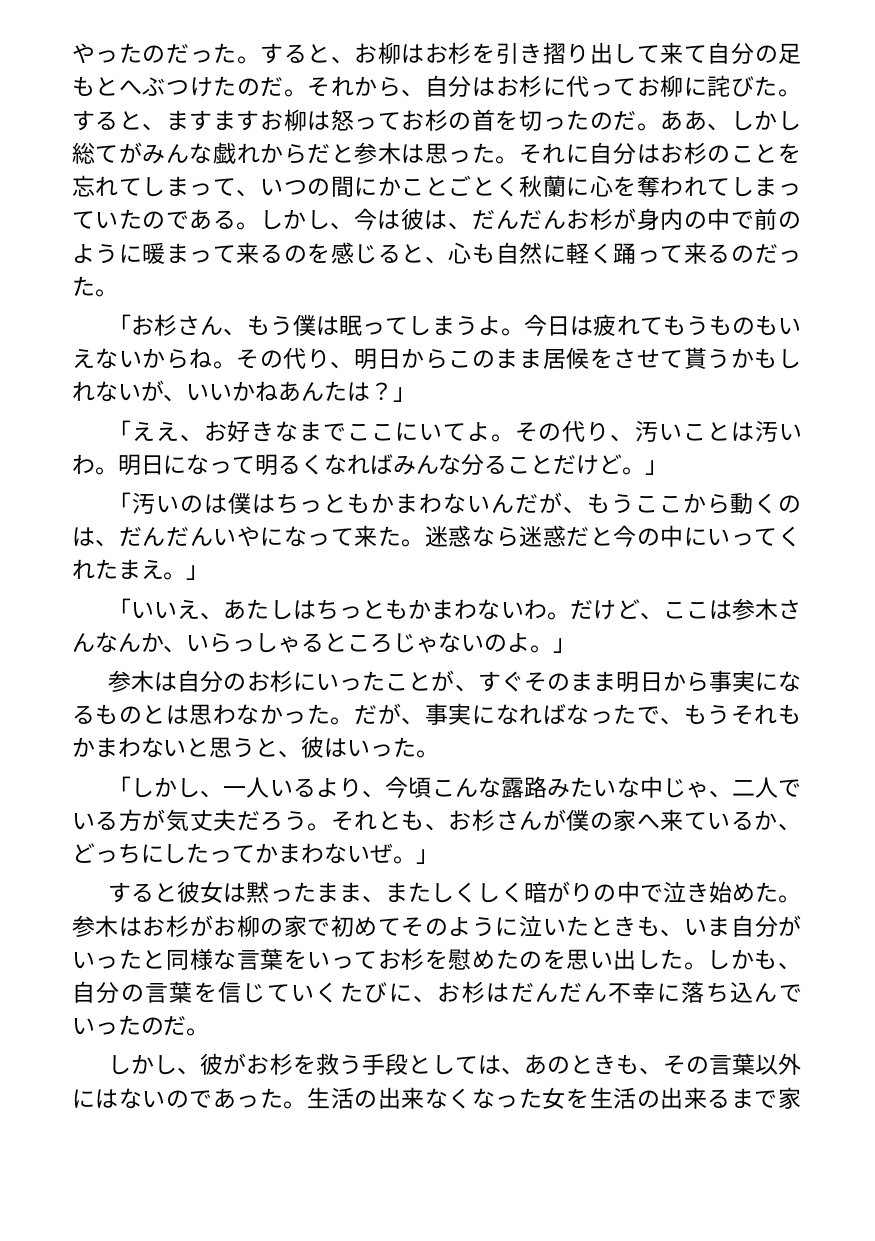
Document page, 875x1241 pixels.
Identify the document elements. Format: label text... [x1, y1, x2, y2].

text 「しかし、一人いるより、今頃こんな露路みたいな中じゃ、二人でいる方が気丈夫だろう。それとも、お杉さんが僕の家へ来ているか、どっちにしたってかまわないぜ。」 [72, 769, 802, 869]
text 「ええ、お好きなまでここにいてよ。その代り、汚いことは汚いわ。明日になって明るくなればみんな分ることだけど。」 [72, 413, 802, 480]
text しかし、彼がお杉を救う手段としては、あのときも、その言葉以外にはないのであった。生活の出来なくなった女を生活の出来るまで家 [72, 1047, 802, 1114]
text すると彼女は黙ったまま、またしくしく暗がりの中で泣き始めた。参木はお杉がお柳の家で初めてそのように泣いたときも、いま自分がいったと同様な言葉をいってお杉を慰めたのを思い出した。しかも、自分の言葉を信じていくたびに、お杉はだんだん不幸に落ち込んでいったのだ。 [72, 875, 802, 1041]
text 「汚いのは僕はちっともかまわないんだが、もうここから動くのは、だんだんいやになって来た。迷惑なら迷惑だと今の中にいってくれたまえ。」 [72, 486, 802, 586]
text 参木は自分のお杉にいったことが、すぐそのまま明日から事実になるものとは思わなかった。だが、事実になればなったで、もうそれもかまわないと思うと、彼はいった。 [72, 664, 802, 763]
text 「お杉さん、もう僕は眠ってしまうよ。今日は疲れてもうものもいえないからね。その代り、明日からこのまま居候をさせて貰うかもしれないが、いいかねあんたは？」 [72, 308, 802, 407]
text 「いいえ、あたしはちっともかまわないわ。だけど、ここは参木さんなんか、いらっしゃるところじゃないのよ。」 [72, 591, 802, 658]
text やったのだった。すると、お柳はお杉を引き摺り出して来て自分の足もとへぶつけたのだ。それから、自分はお杉に代ってお柳に詫びた。すると、ますますお柳は怒ってお杉の首を切ったのだ。ああ、しかし総てがみんな戯れからだと参木は思った。それに自分はお杉のことを忘れてしまって、いつの間にかことごとく秋蘭に心を奪われてしまっていたのである。しかし、今は彼は、だんだんお杉が身内の中で前のように暖まって来るのを感じると、心も自然に軽く踊って来るのだった。 [72, 36, 802, 302]
